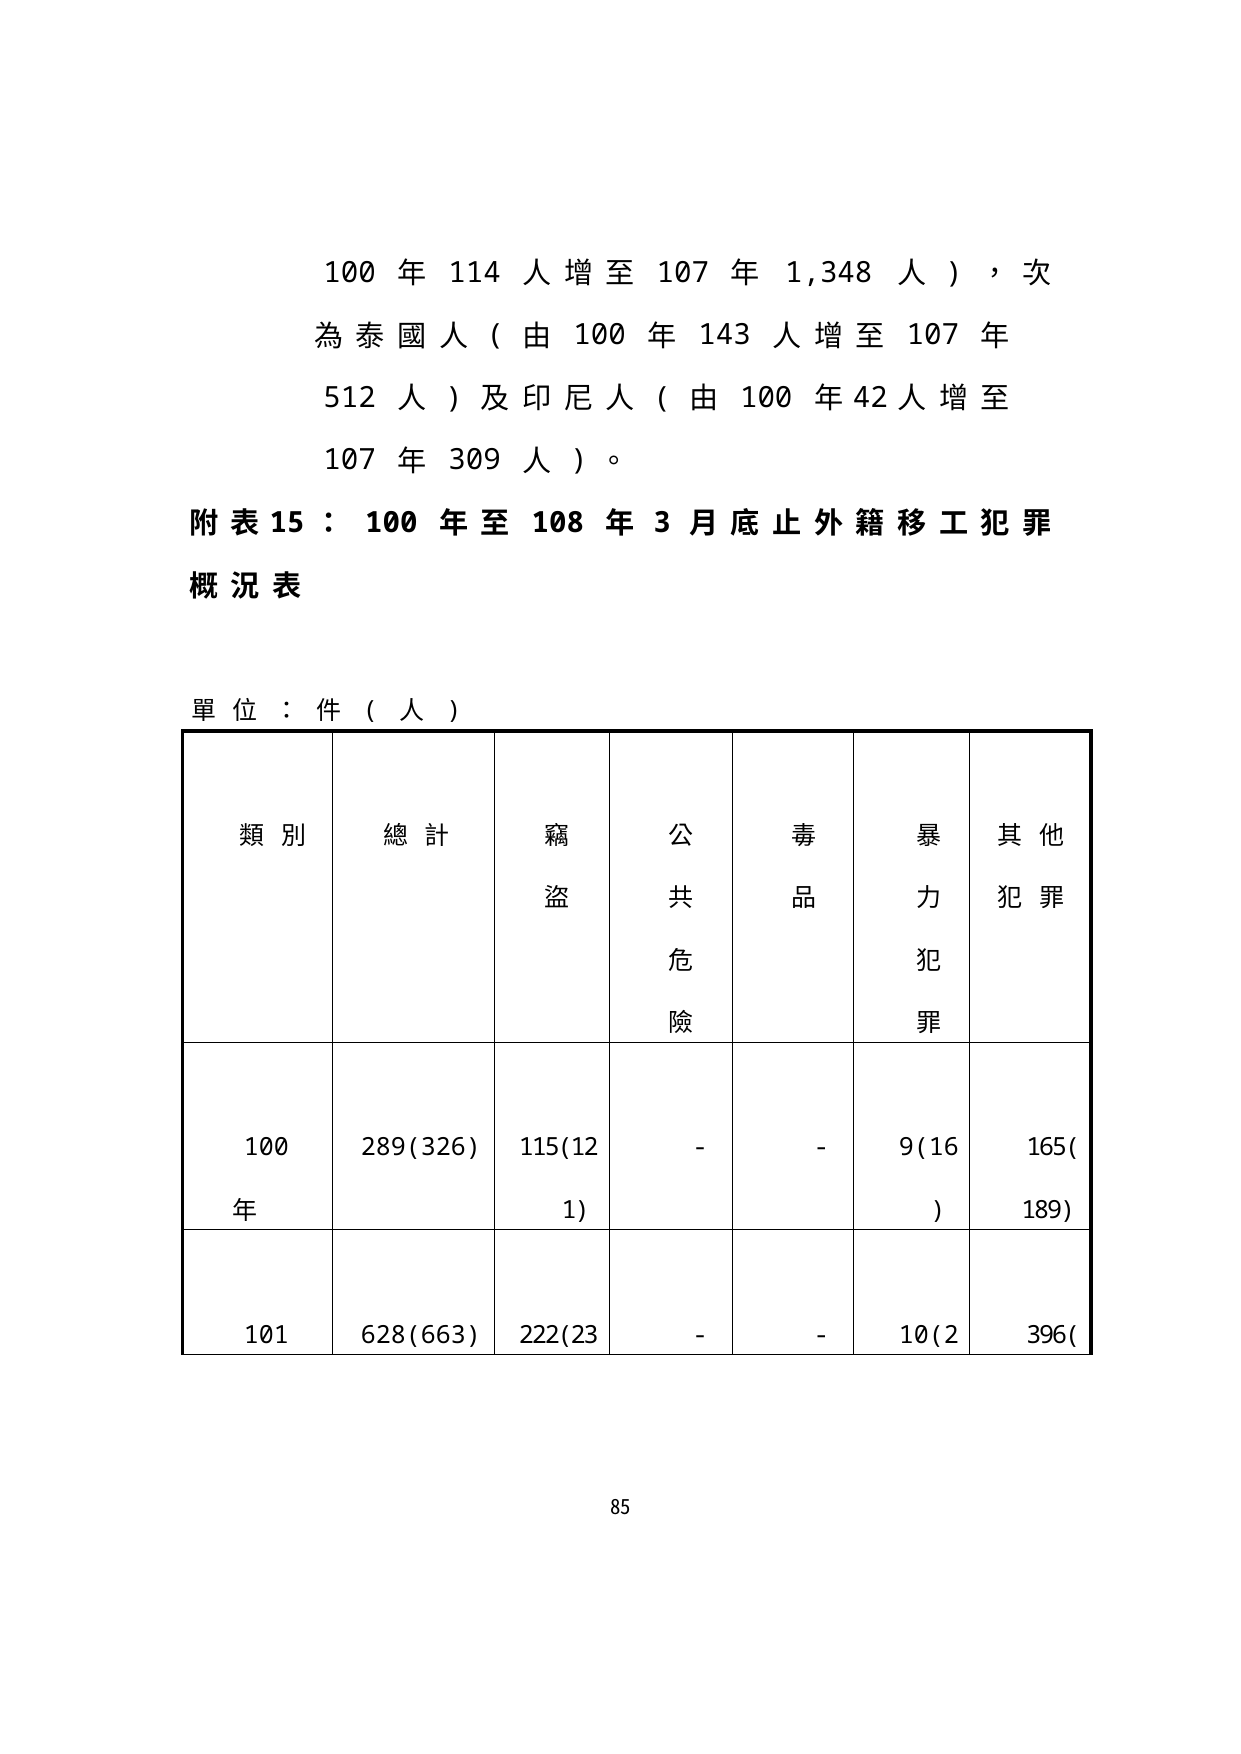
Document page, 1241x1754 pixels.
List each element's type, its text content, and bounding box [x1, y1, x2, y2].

table_header 暴力犯罪 [854, 733, 969, 1042]
table_header 其他犯罪 [970, 733, 1089, 1042]
table_header 總計 [333, 733, 494, 1042]
table_cell - [610, 1043, 732, 1229]
table_cell - [733, 1043, 853, 1229]
table_header 竊盜 [495, 733, 609, 1042]
table_cell 289(326) [333, 1043, 494, 1229]
table_cell 9(16) [854, 1043, 969, 1229]
table_cell 222(23 [495, 1230, 609, 1354]
table_header 類別 [184, 733, 332, 1042]
text 100年114人增至107年1,348人)，次為泰國人(由100年143人增至107年512人)及印尼人(由100年42人增至107年309人)。 [271, 229, 1058, 479]
table_cell 101 [184, 1230, 332, 1354]
table_cell 100年 [184, 1043, 332, 1229]
table_cell 628(663) [333, 1230, 494, 1354]
text 附表15：100年至108年3月底止外籍移工犯罪概況表 [168, 479, 1058, 604]
table_header 公共危險 [610, 733, 732, 1042]
table_cell - [610, 1230, 732, 1354]
table_cell - [733, 1230, 853, 1354]
table_header 毒品 [733, 733, 853, 1042]
table_cell 115(121) [495, 1043, 609, 1229]
table_cell 10(2 [854, 1230, 969, 1354]
table_cell 396( [970, 1230, 1089, 1354]
text 單位：件(人) [183, 604, 1058, 729]
table_cell 165(189) [970, 1043, 1089, 1229]
